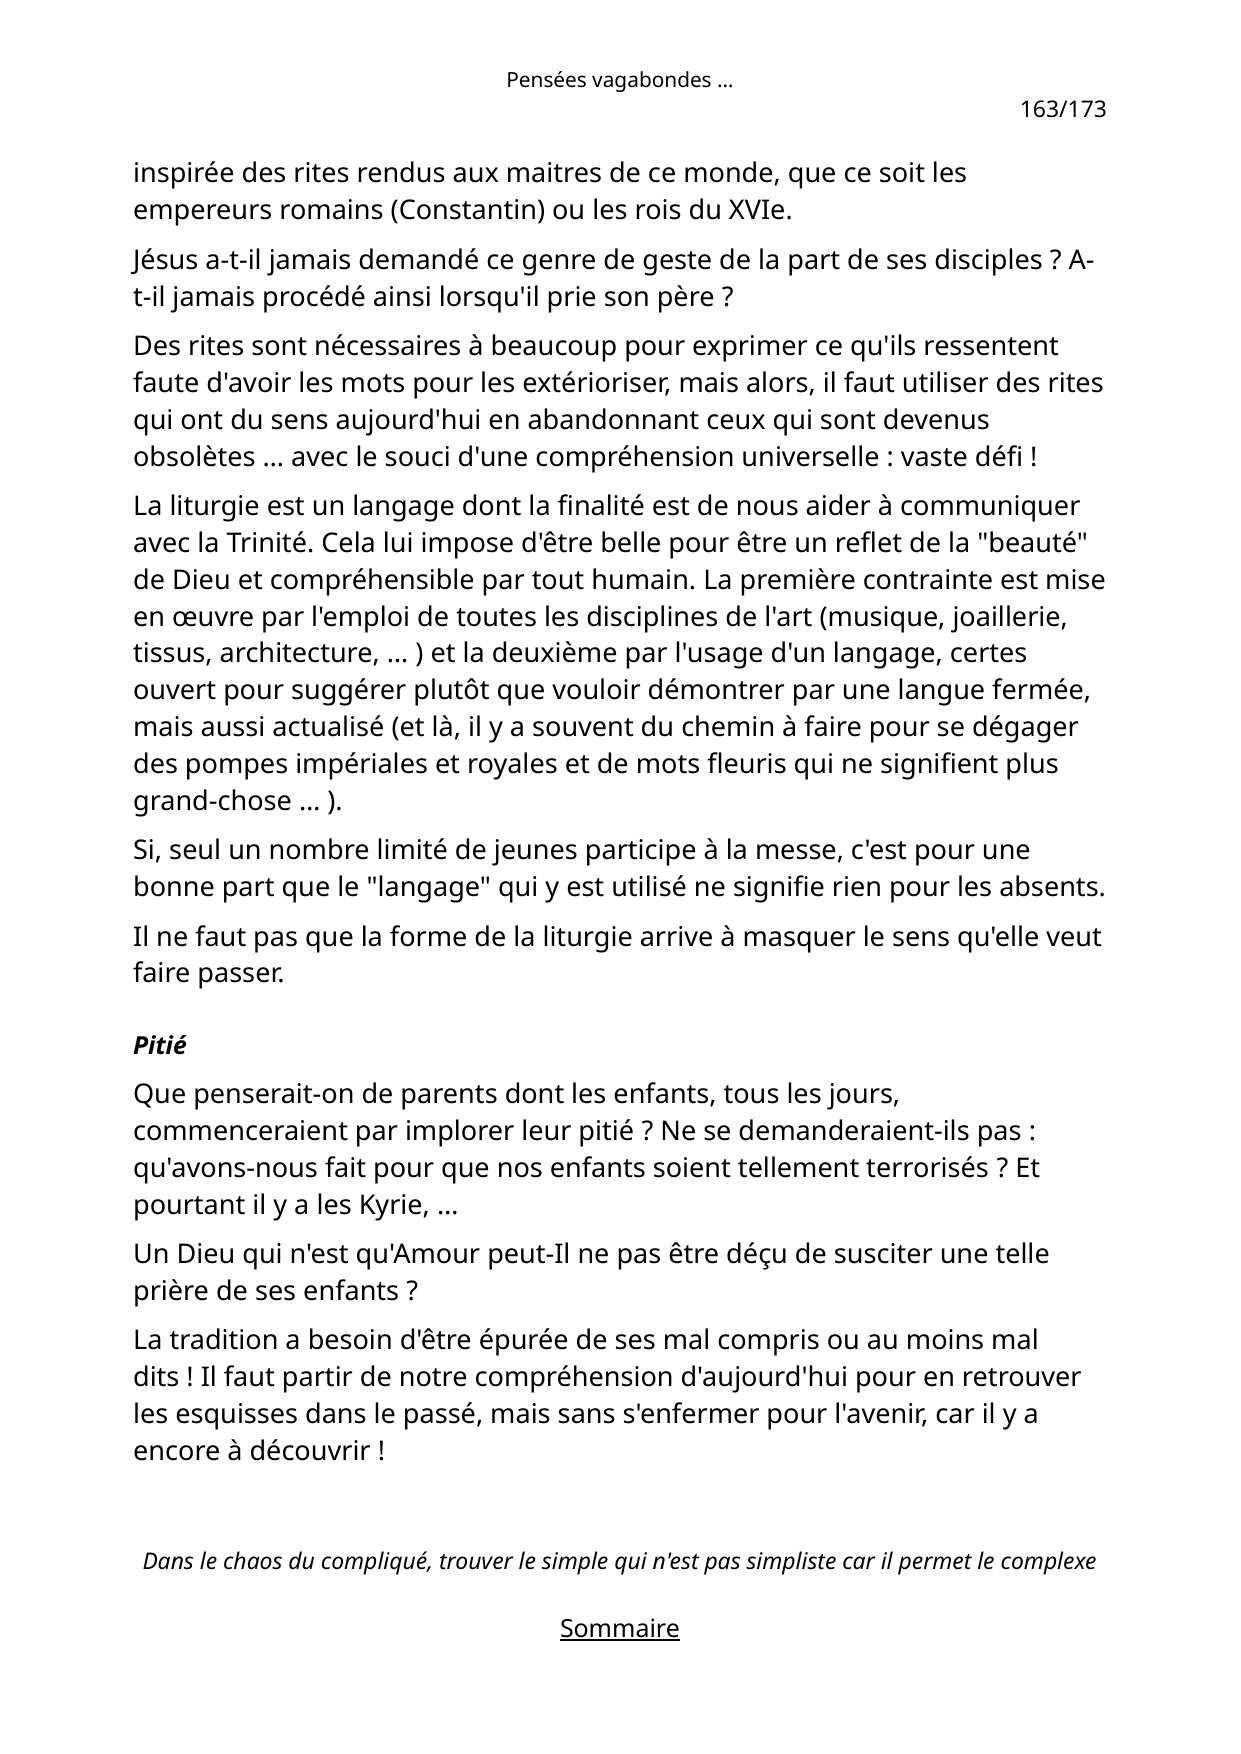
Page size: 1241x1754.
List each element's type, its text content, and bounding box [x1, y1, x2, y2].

text Jésus a-t-il jamais demandé ce genre de geste de la part de ses disciples ? A-t-il jamais procédé ainsi lorsqu'il prie son père ? [133, 240, 1107, 314]
text Que penserait-on de parents dont les enfants, tous les jours, commenceraient par implorer leur pitié ? Ne se demanderaient-ils pas : qu'avons-nous fait pour que nos enfants soient tellement terrorisés ? Et pourtant il y a les Kyrie, … [133, 1074, 1107, 1222]
text inspirée des rites rendus aux maitres de ce monde, que ce soit les empereurs romains (Constantin) ou les rois du XVIe. [133, 154, 1107, 228]
text Un Dieu qui n'est qu'Amour peut-Il ne pas être déçu de susciter une telle prière de ses enfants ? [133, 1234, 1107, 1308]
text La tradition a besoin d'être épurée de ses mal compris ou au moins mal dits ! Il faut partir de notre compréhension d'aujourd'hui pour en retrouver les esquisses dans le passé, mais sans s'enfermer pour l'avenir, car il y a encore à découvrir ! [133, 1321, 1107, 1468]
text Des rites sont nécessaires à beaucoup pour exprimer ce qu'ils ressentent faute d'avoir les mots pour les extérioriser, mais alors, il faut utiliser des rites qui ont du sens aujourd'hui en abandonnant ceux qui sont devenus obsolètes … avec le souci d'une compréhension universelle : vaste défi ! [133, 326, 1107, 474]
text Il ne faut pas que la forme de la liturgie arrive à masquer le sens qu'elle veut faire passer. [133, 917, 1107, 991]
subtitle Pitié [133, 1028, 1107, 1062]
text Si, seul un nombre limité de jeunes participe à la messe, c'est pour une bonne part que le "langage" qui y est utilisé ne signifie rien pour les absents. [133, 831, 1107, 904]
text La liturgie est un langage dont la finalité est de nous aider à communiquer avec la Trinité. Cela lui impose d'être belle pour être un reflet de la "beauté" de Dieu et compréhensible par tout humain. La première contrainte est mise en œuvre par l'emploi de toutes les disciplines de l'art (musique, joaillerie, tissus, architecture, … ) et la deuxième par l'usage d'un langage, certes ouvert pour suggérer plutôt que vouloir démontrer par une langue fermée, mais aussi actualisé (et là, il y a souvent du chemin à faire pour se dégager des pompes impériales et royales et de mots fleuris qui ne signifient plus grand-chose … ). [133, 486, 1107, 818]
